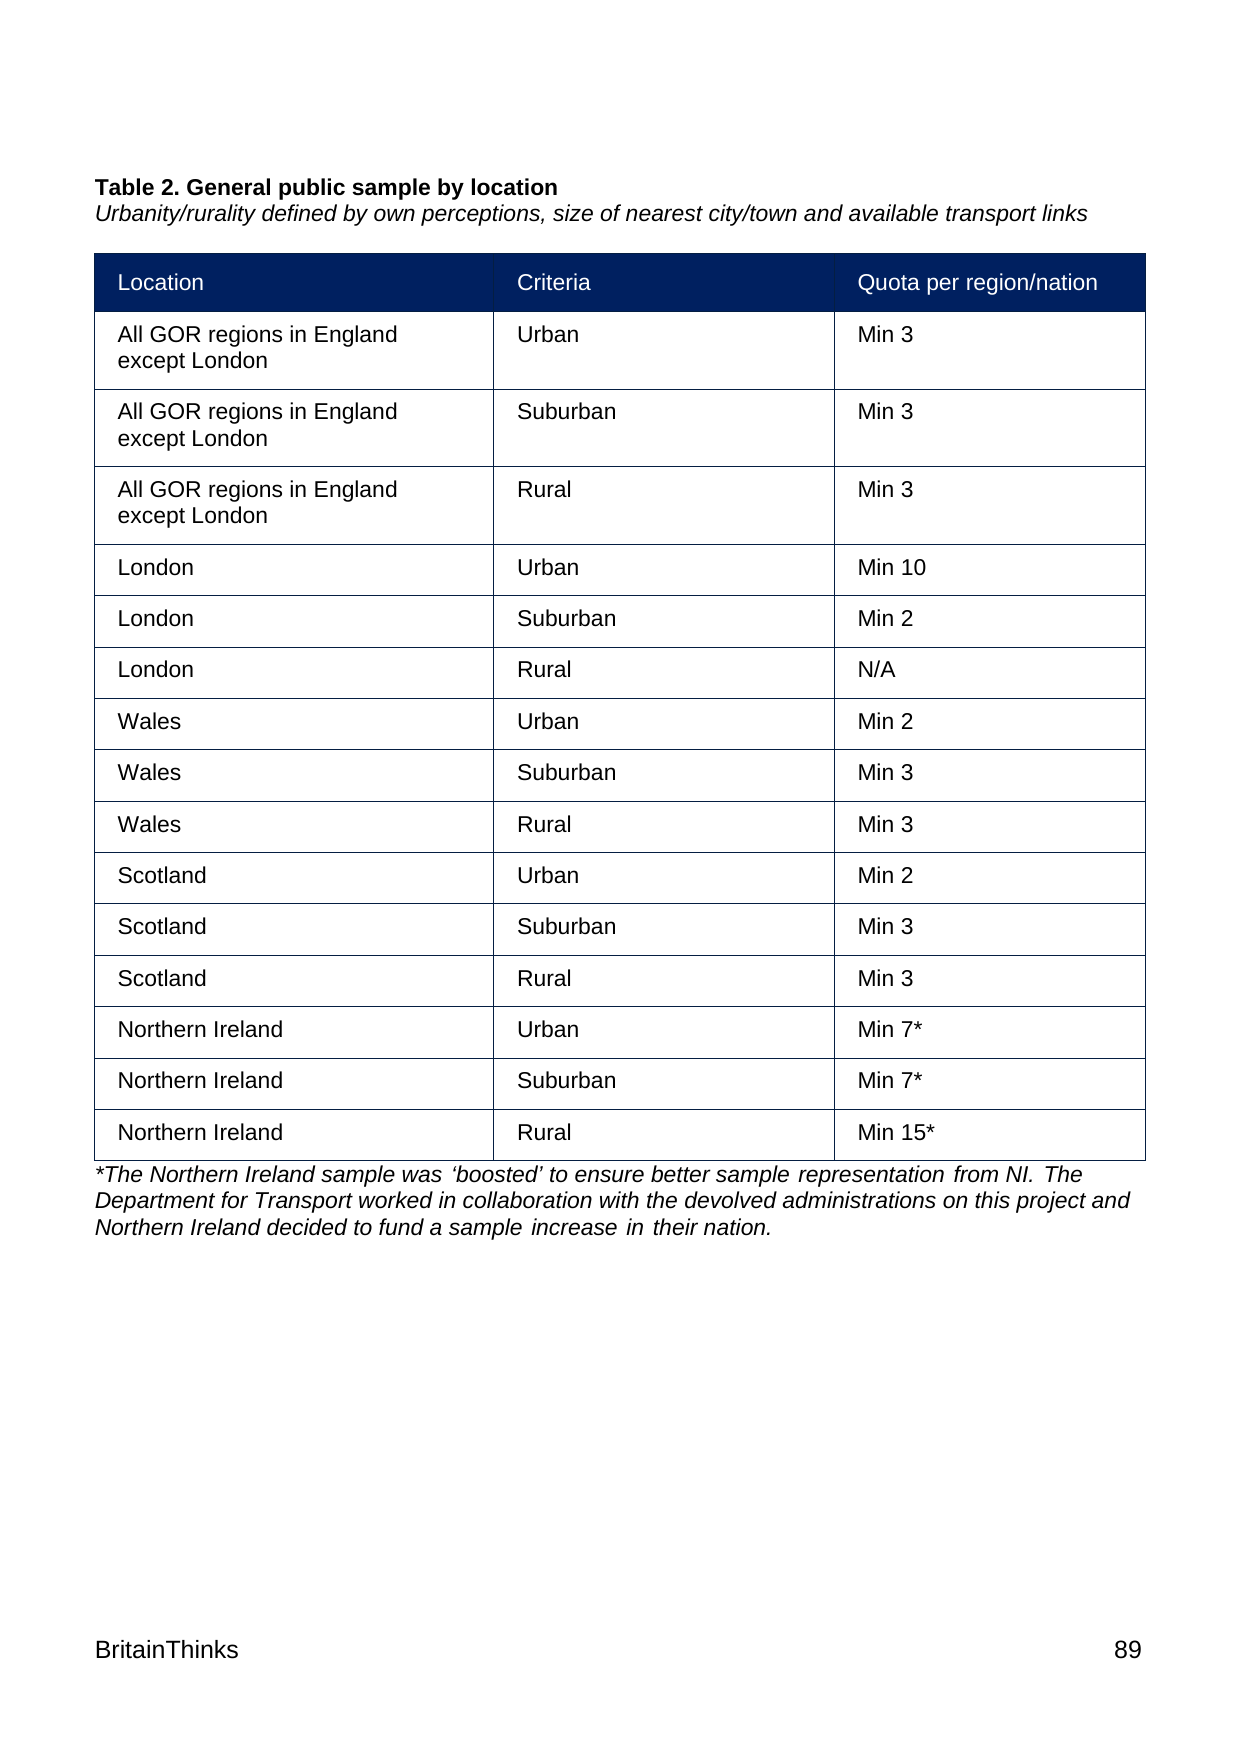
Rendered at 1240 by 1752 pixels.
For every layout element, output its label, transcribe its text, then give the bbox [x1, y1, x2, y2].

table_cell All GOR regions in England except London [95, 312, 493, 388]
table_cell Suburban [494, 1059, 834, 1109]
text Urbanity/rurality defined by own perceptions, size of nearest city/town and available transport links [94, 200, 1145, 227]
table_cell All GOR regions in England except London [95, 390, 493, 466]
table_cell Rural [494, 648, 834, 698]
table_cell Rural [494, 1110, 834, 1160]
text Table 2. General public sample by location [94, 174, 1145, 200]
table_cell Urban [494, 699, 834, 749]
table_cell Min 2 [835, 596, 1145, 647]
table_header Quota per region/nation [835, 254, 1145, 311]
table_cell Northern Ireland [95, 1110, 493, 1160]
table_cell Min 7* [835, 1059, 1145, 1109]
table_cell Min 2 [835, 699, 1145, 749]
table_cell Urban [494, 1007, 834, 1057]
table_cell Suburban [494, 750, 834, 801]
table_cell Urban [494, 853, 834, 903]
table_cell Urban [494, 312, 834, 388]
table_cell London [95, 545, 493, 595]
table_cell Scotland [95, 904, 493, 955]
table_cell London [95, 596, 493, 647]
table_cell Suburban [494, 596, 834, 647]
table_cell Min 3 [835, 750, 1145, 801]
table_cell N/A [835, 648, 1145, 698]
table_cell Northern Ireland [95, 1007, 493, 1057]
table_cell Min 3 [835, 467, 1145, 544]
table_cell Suburban [494, 904, 834, 955]
table_cell London [95, 648, 493, 698]
table_cell Rural [494, 956, 834, 1006]
table_header Criteria [494, 254, 834, 311]
table_cell Rural [494, 802, 834, 852]
table_cell Min 3 [835, 312, 1145, 388]
table_cell Urban [494, 545, 834, 595]
table_cell Min 2 [835, 853, 1145, 903]
table_cell Min 15* [835, 1110, 1145, 1160]
table_cell Min 7* [835, 1007, 1145, 1057]
table_cell Scotland [95, 853, 493, 903]
table_cell Scotland [95, 956, 493, 1006]
table_cell Suburban [494, 390, 834, 466]
table_cell Min 10 [835, 545, 1145, 595]
table_cell Min 3 [835, 904, 1145, 955]
table_cell Min 3 [835, 390, 1145, 466]
table_cell Wales [95, 699, 493, 749]
table_cell Min 3 [835, 802, 1145, 852]
table_header Location [95, 254, 493, 311]
table_cell Wales [95, 750, 493, 801]
table_cell Northern Ireland [95, 1059, 493, 1109]
table_cell Wales [95, 802, 493, 852]
text *The Northern Ireland sample was ‘boosted’ to ensure better sample representation from NI. The Department for Transport worked in collaboration with the devolved administrations on this project and Northern Ireland decided to fund a sample increase in their nation. [94, 1161, 1145, 1240]
table_cell Rural [494, 467, 834, 544]
table_cell Min 3 [835, 956, 1145, 1006]
table_cell All GOR regions in England except London [95, 467, 493, 544]
